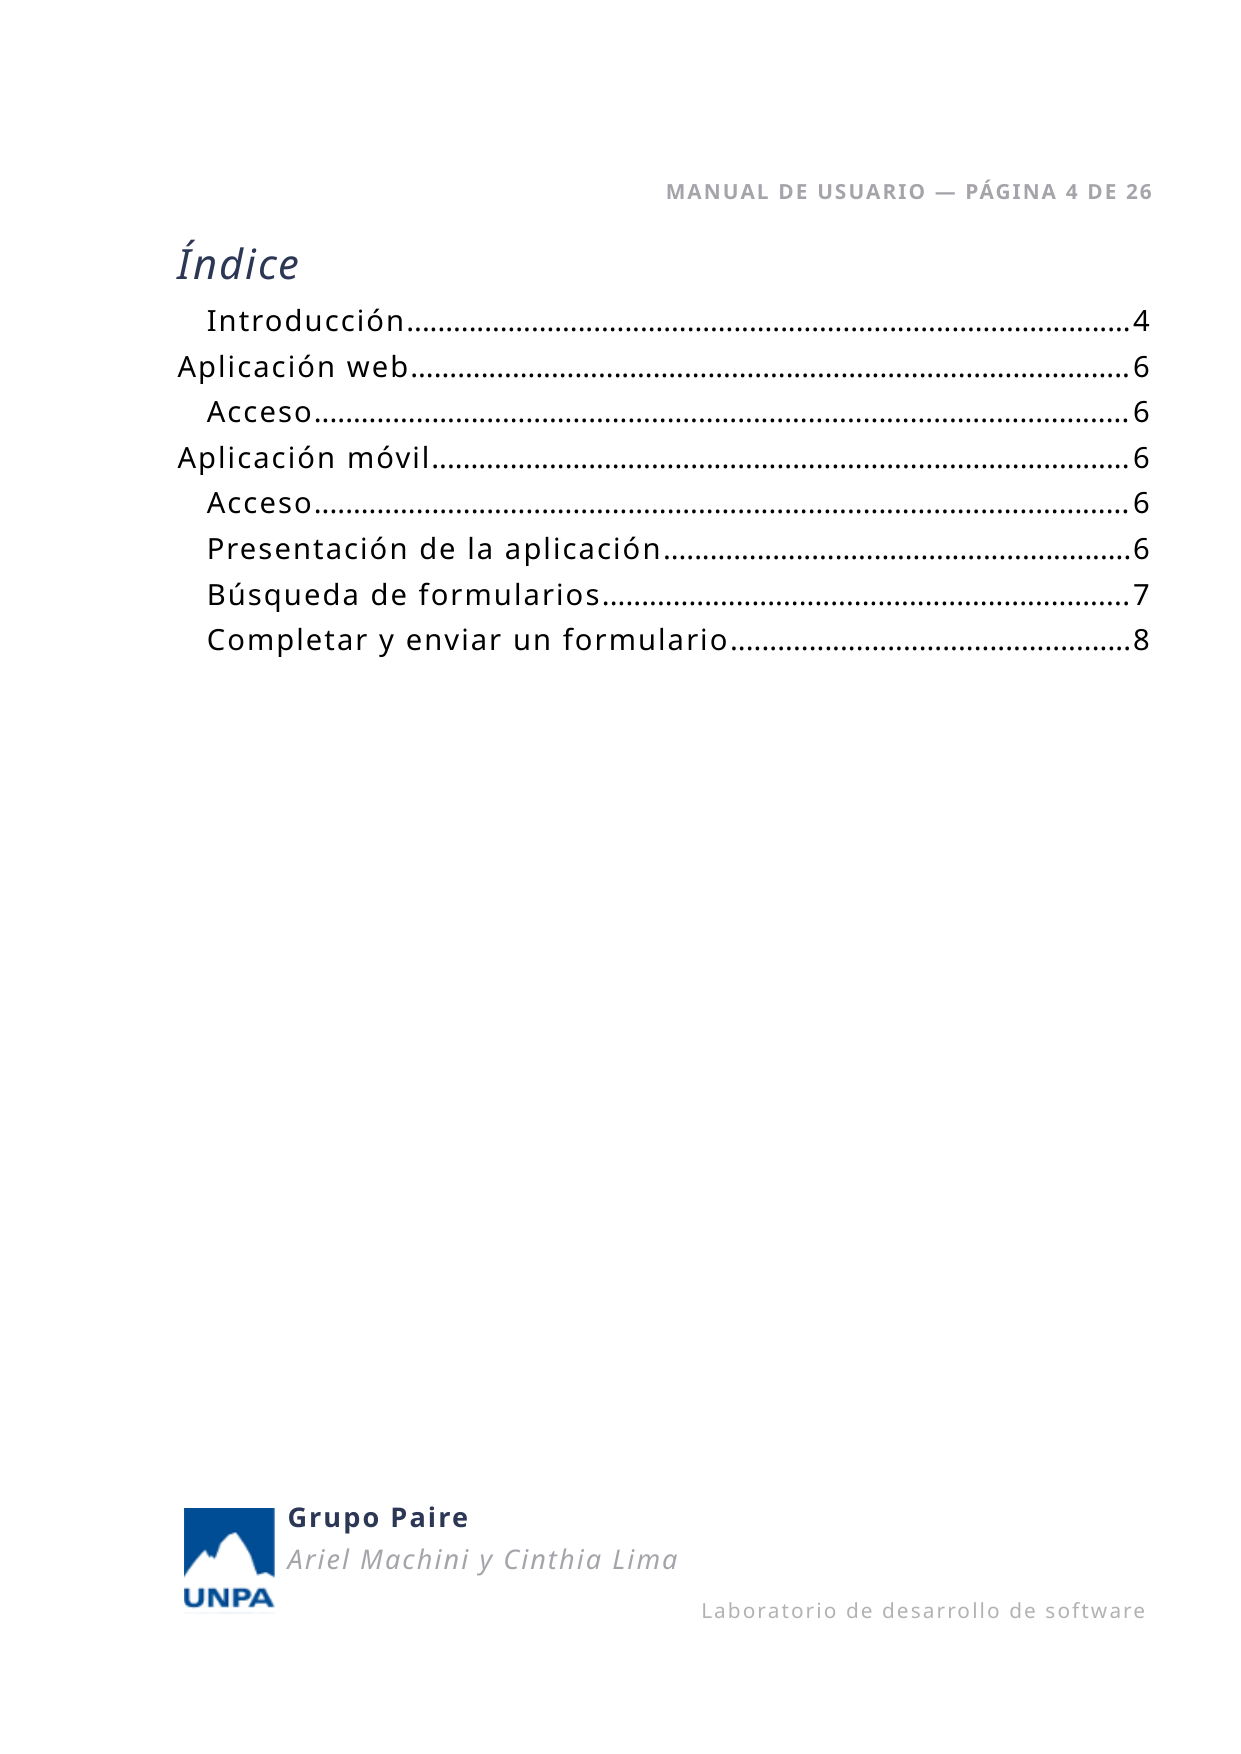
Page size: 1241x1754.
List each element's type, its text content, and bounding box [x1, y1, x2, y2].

picture [184, 1508, 275, 1614]
text Aplicación móvil 6 [177, 437, 1152, 477]
text Índice [177, 235, 1152, 292]
text Búsqueda de formularios 7 [207, 574, 1152, 614]
text Presentación de la aplicación 6 [207, 528, 1152, 568]
text Acceso 6 [207, 392, 1152, 431]
text Introducción 4 [207, 300, 1152, 340]
text Aplicación web 6 [177, 346, 1152, 386]
text Completar y enviar un formulario 8 [207, 620, 1152, 659]
text Acceso 6 [207, 483, 1152, 522]
